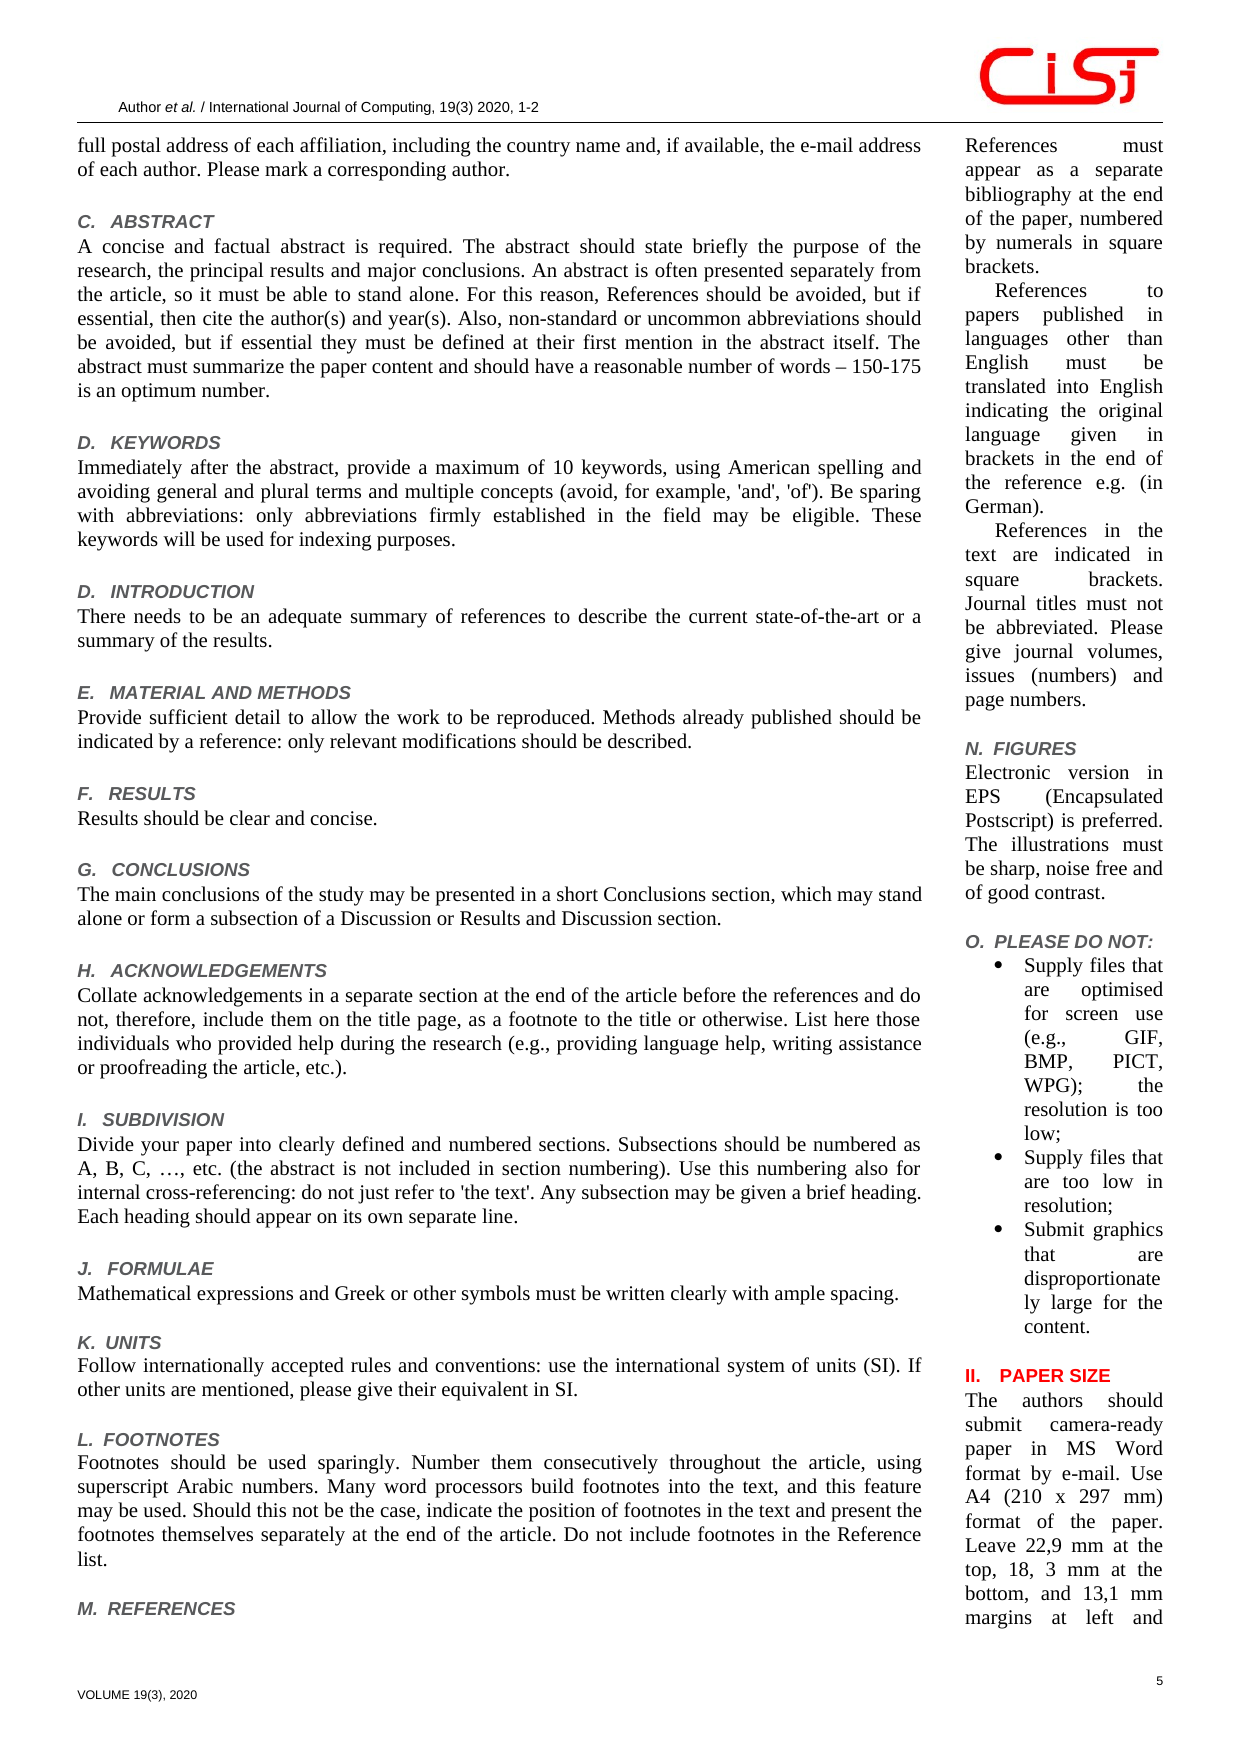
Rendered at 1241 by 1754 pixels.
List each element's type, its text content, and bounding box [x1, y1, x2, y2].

text A concise and factual abstract is required. The abstract should state briefly the purpose of the research, the principal results and major conclusions. An abstract is often presented separately from the article, so it must be able to stand alone. For this reason, References should be avoided, but if essential, then cite the author(s) and year(s). Also, non-standard or uncommon abbreviations should be avoided, but if essential they must be defined at their first mention in the abstract itself. The abstract must summarize the paper content and should have a reasonable number of words – 150-175 is an optimum number. [77, 234, 923, 402]
text D. KEYWORDS [77, 429, 923, 455]
text References must appear as a separate bibliography at the end of the paper, numbered by numerals in square brackets. [965, 133, 1163, 278]
text There needs to be an adequate summary of references to describe the current state-of-the-art or a summary of the results. [77, 604, 923, 652]
text L. FOOTNOTES [77, 1428, 923, 1450]
text Collate acknowledgements in a separate section at the end of the article before the references and do not, therefore, include them on the title page, as a footnote to the title or otherwise. List here those individuals who provided help during the research (e.g., providing language help, writing assistance or proofreading the article, etc.). [77, 983, 923, 1079]
text Electronic version in EPS (Encapsulated Postscript) is preferred. The illustrations must be sharp, noise free and of good contrast. [965, 759, 1163, 904]
picture [974, 37, 1164, 113]
text The main conclusions of the study may be presented in a short Conclusions section, which may stand alone or form a subsection of a Discussion or Results and Discussion section. [77, 882, 923, 930]
text The authors should submit camera-ready paper in MS Word format by e-mail. Use A4 (210 x 297 mm) format of the paper. Leave 22,9 mm at the top, 18, 3 mm at the bottom, and 13,1 mm margins at left and [965, 1388, 1163, 1629]
text O. PLEASE DO NOT: [965, 931, 1163, 953]
text I. SUBDIVISION [77, 1106, 923, 1132]
text Results should be clear and concise. [77, 805, 923, 829]
text Immediately after the abstract, provide a maximum of 10 keywords, using American spelling and avoiding general and plural terms and multiple concepts (avoid, for example, 'and', 'of'). Be sparing with abbreviations: only abbreviations firmly established in the field may be eligible. These keywords will be used for indexing purposes. [77, 455, 923, 551]
text H. ACKNOWLEDGEMENTS [77, 957, 923, 983]
list Submit graphics that are disproportionately large for the content. [994, 1217, 1163, 1338]
text N. FIGURES [965, 738, 1163, 759]
text J. FORMULAE [77, 1255, 923, 1281]
text References in the text are indicated in square brackets. Journal titles must not be abbreviated. Please give journal volumes, issues (numbers) and page numbers. [965, 518, 1163, 711]
text K. UNITS [77, 1332, 923, 1353]
text Divide your paper into clearly defined and numbered sections. Subsections should be numbered as A, B, C, …, etc. (the abstract is not included in section numbering). Use this numbering also for internal cross-referencing: do not just refer to 'the text'. Any subsection may be given a brief heading. Each heading should appear on its own separate line. [77, 1132, 923, 1228]
text M. REFERENCES [77, 1598, 923, 1619]
text E. MATERIAL AND METHODS [77, 679, 923, 705]
list Supply files that are too low in resolution; [994, 1145, 1163, 1217]
text G. CONCLUSIONS [77, 857, 923, 882]
text Follow internationally accepted rules and conventions: use the international system of units (SI). If other units are mentioned, please give their equivalent in SI. [77, 1353, 923, 1401]
text D. INTRODUCTION [77, 578, 923, 604]
text F. RESULTS [77, 780, 923, 805]
text Mathematical expressions and Greek or other symbols must be written clearly with ample spacing. [77, 1281, 923, 1304]
text Provide sufficient detail to allow the work to be reproduced. Methods already published should be indicated by a reference: only relevant modifications should be described. [77, 705, 923, 753]
text II. PAPER SIZE [965, 1363, 1163, 1388]
text C. ABSTRACT [77, 208, 923, 234]
text References to papers published in languages other than English must be translated into English indicating the original language given in brackets in the end of the reference e.g. (in German). [965, 278, 1163, 518]
text Footnotes should be used sparingly. Number them consecutively throughout the article, using superscript Arabic numbers. Many word processors build footnotes into the text, and this feature may be used. Should this not be the case, indicate the position of footnotes in the text and present the footnotes themselves separately at the end of the article. Do not include footnotes in the Reference list. [77, 1450, 923, 1571]
list Supply files that are optimised for screen use (e.g., GIF, BMP, PICT, WPG); the resolution is too low; [994, 953, 1163, 1145]
text full postal address of each affiliation, including the country name and, if available, the e-mail address of each author. Please mark a corresponding author. [77, 133, 923, 181]
